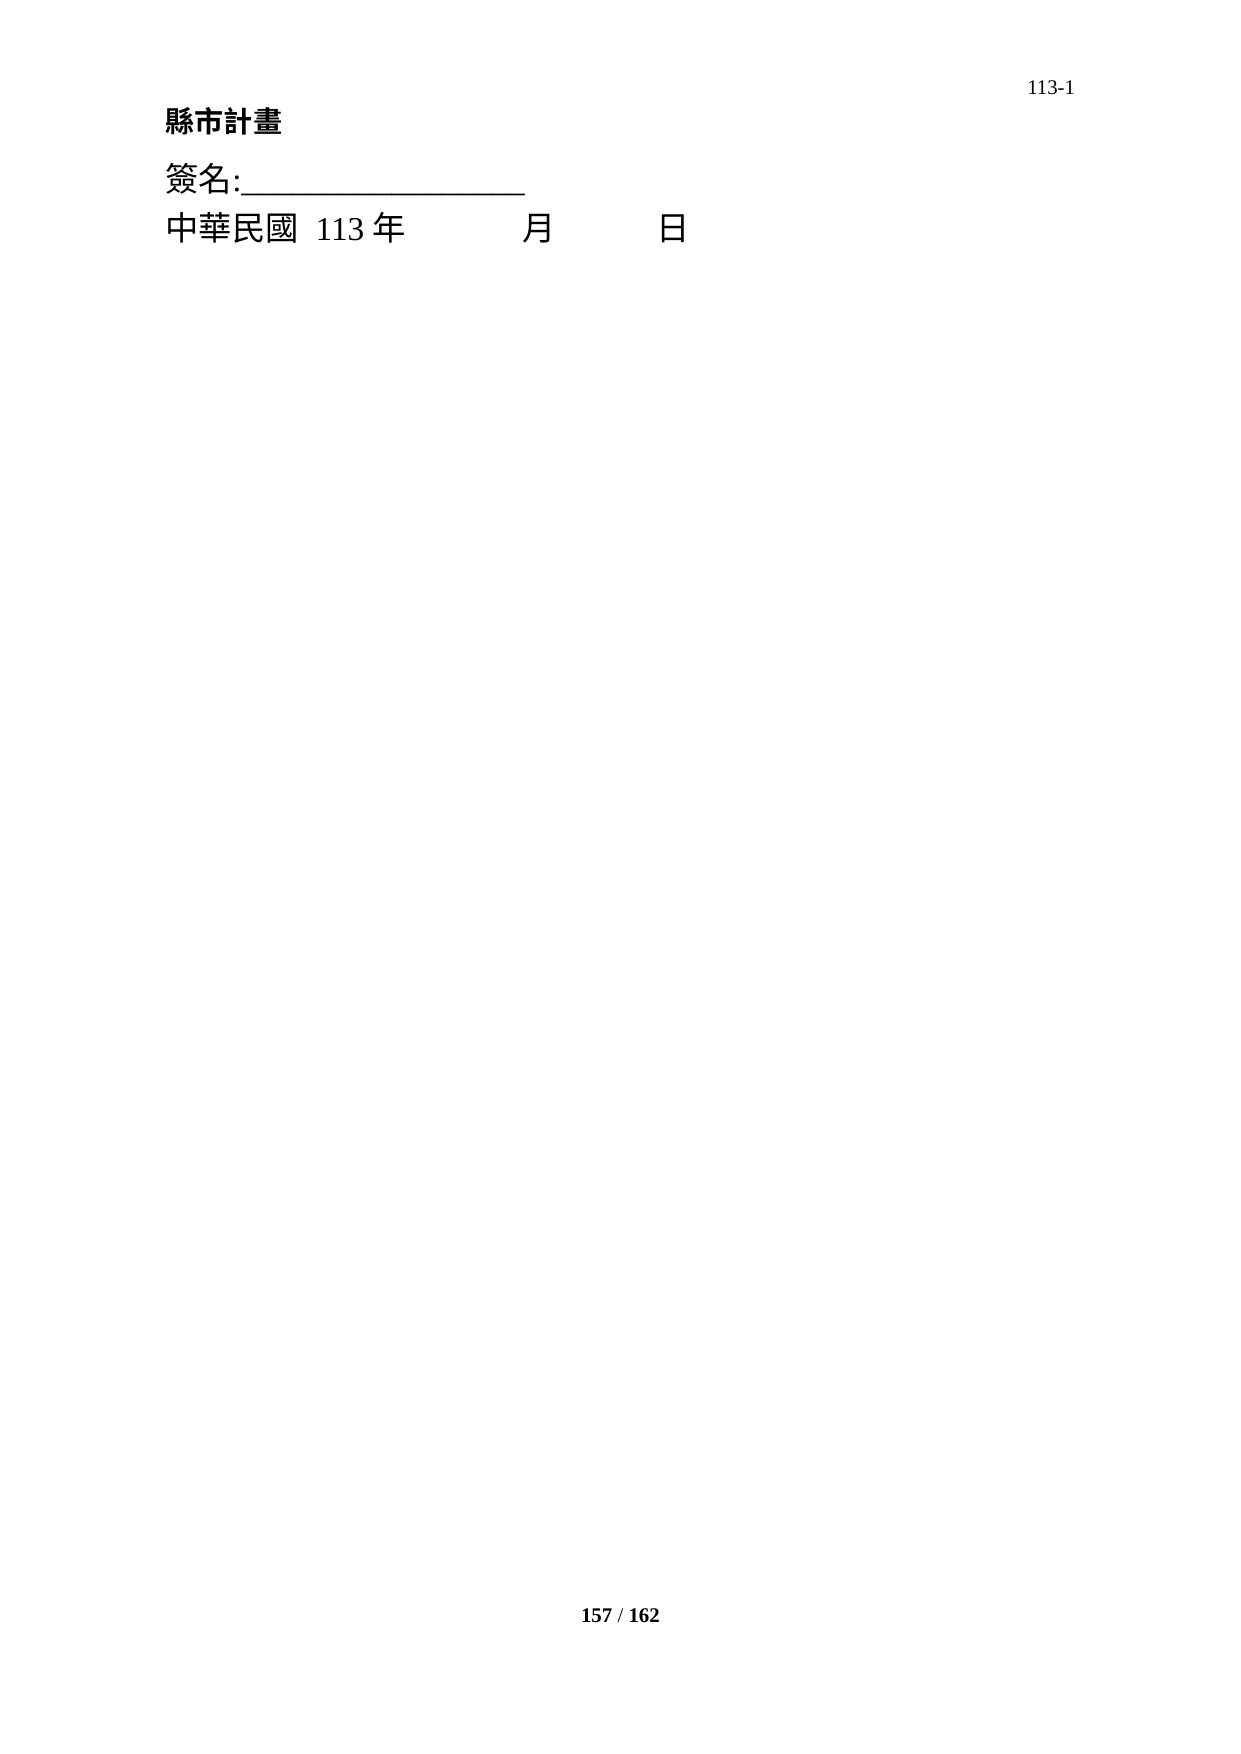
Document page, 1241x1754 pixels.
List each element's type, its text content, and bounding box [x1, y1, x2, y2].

text 中華民國 113 年 月 日 [165, 201, 1075, 249]
text 簽名:_________________ [165, 153, 1075, 201]
